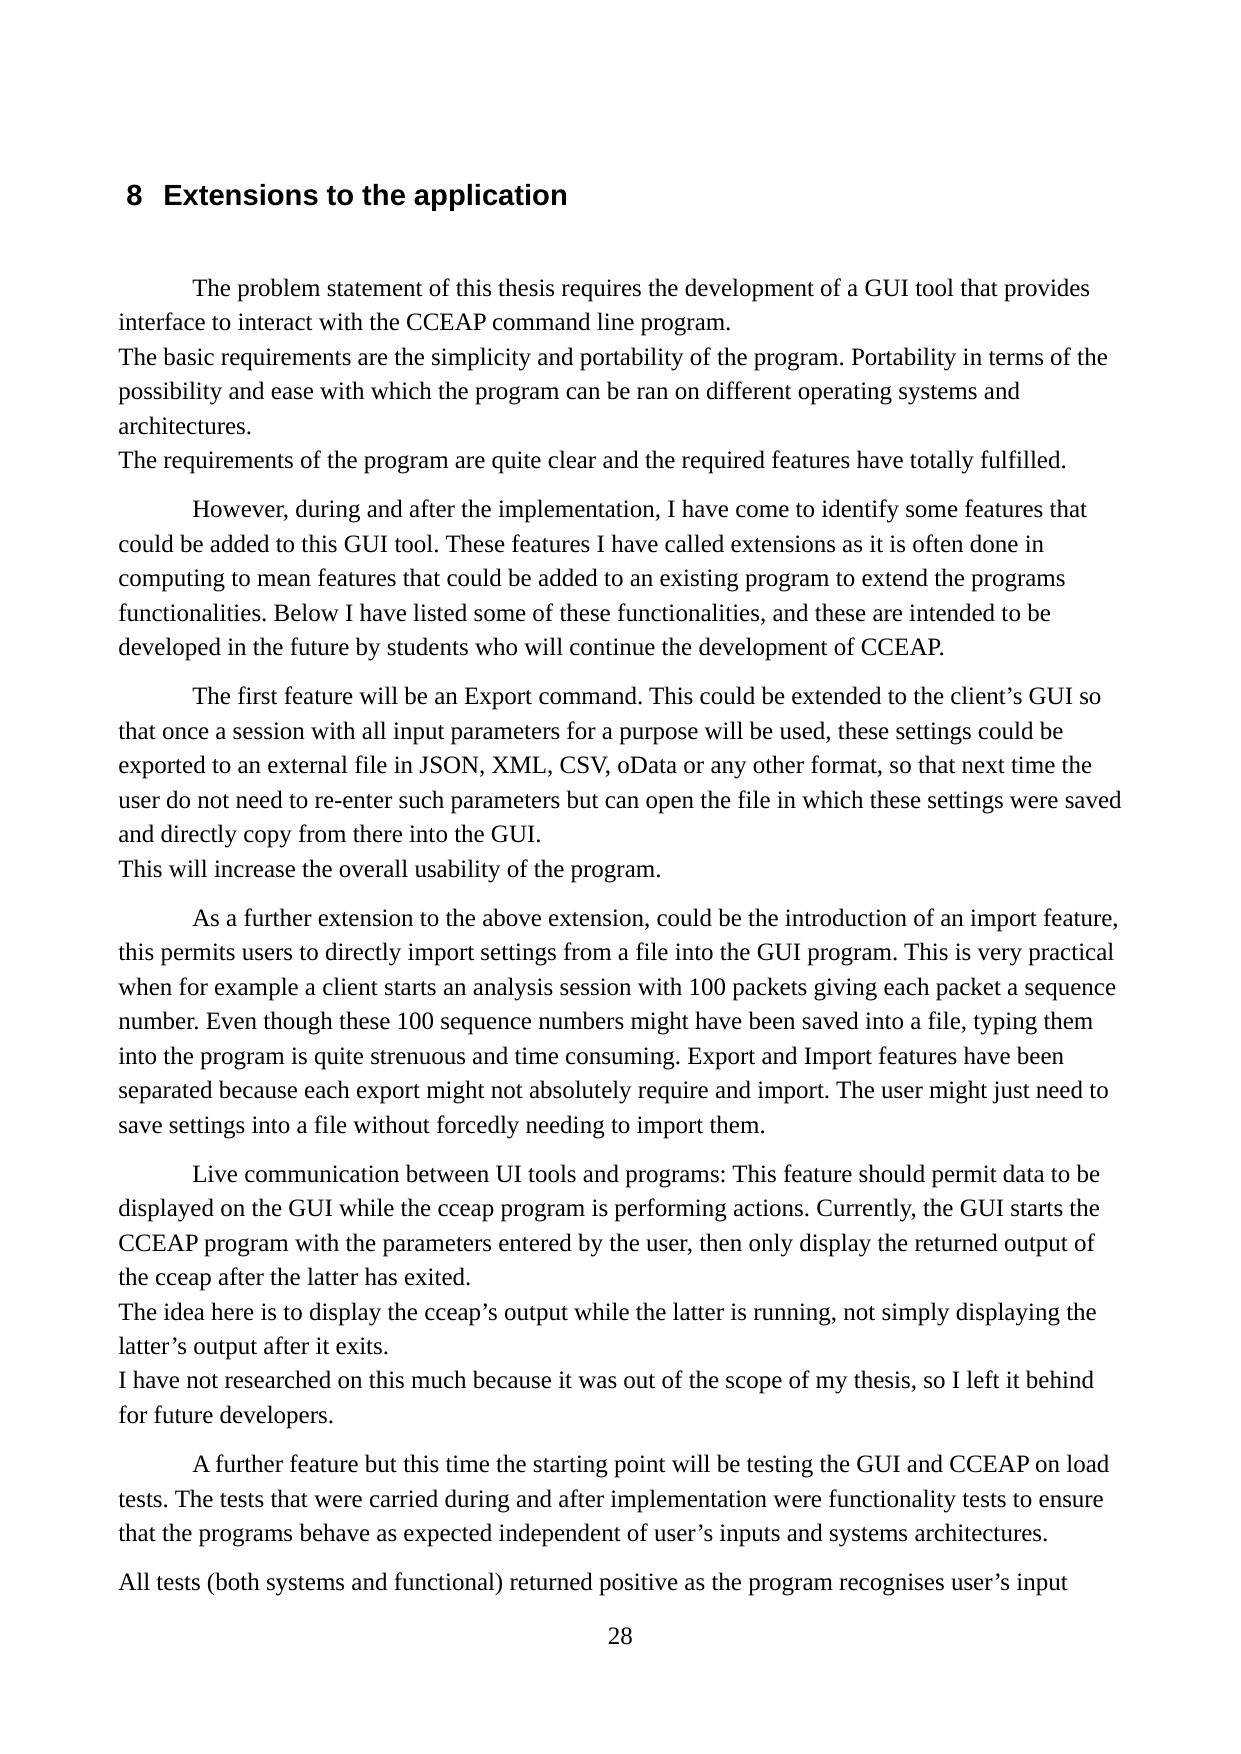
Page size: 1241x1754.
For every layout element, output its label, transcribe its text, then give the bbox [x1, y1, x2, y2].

text The problem statement of this thesis requires the development of a GUI tool that provides interface to interact with the CCEAP command line program. The basic requirements are the simplicity and portability of the program. Portability in terms of the possibility and ease with which the program can be ran on different operating systems and architectures. The requirements of the program are quite clear and the required features have totally fulfilled. [118, 273, 1122, 474]
subtitle Extensions to the application [118, 178, 1122, 211]
text The first feature will be an Export command. This could be extended to the client’s GUI so that once a session with all input parameters for a purpose will be used, these settings could be exported to an external file in JSON, XML, CSV, oData or any other format, so that next time the user do not need to re-enter such parameters but can open the file in which these settings were saved and directly copy from there into the GUI. This will increase the overall usability of the program. [118, 681, 1122, 882]
text All tests (both systems and functional) returned positive as the program recognises user’s input [118, 1567, 1122, 1596]
text A further feature but this time the starting point will be testing the GUI and CCEAP on load tests. The tests that were carried during and after implementation were functionality tests to ensure that the programs behave as expected independent of user’s inputs and systems architectures. [118, 1449, 1122, 1547]
text As a further extension to the above extension, could be the introduction of an import feature, this permits users to directly import settings from a file into the GUI program. This is very practical when for example a client starts an analysis session with 100 packets giving each packet a sequence number. Even though these 100 sequence numbers might have been saved into a file, typing them into the program is quite strenuous and time consuming. Export and Import features have been separated because each export might not absolutely require and import. The user might just need to save settings into a file without forcedly needing to import them. [118, 903, 1122, 1138]
text Live communication between UI tools and programs: This feature should permit data to be displayed on the GUI while the cceap program is performing actions. Currently, the GUI starts the CCEAP program with the parameters entered by the user, then only display the returned output of the cceap after the latter has exited. The idea here is to display the cceap’s output while the latter is running, not simply displaying the latter’s output after it exits. I have not researched on this much because it was out of the scope of my thesis, so I left it behind for future developers. [118, 1159, 1122, 1429]
text However, during and after the implementation, I have come to identify some features that could be added to this GUI tool. These features I have called extensions as it is often done in computing to mean features that could be added to an existing program to extend the programs functionalities. Below I have listed some of these functionalities, and these are intended to be developed in the future by students who will continue the development of CCEAP. [118, 494, 1122, 661]
